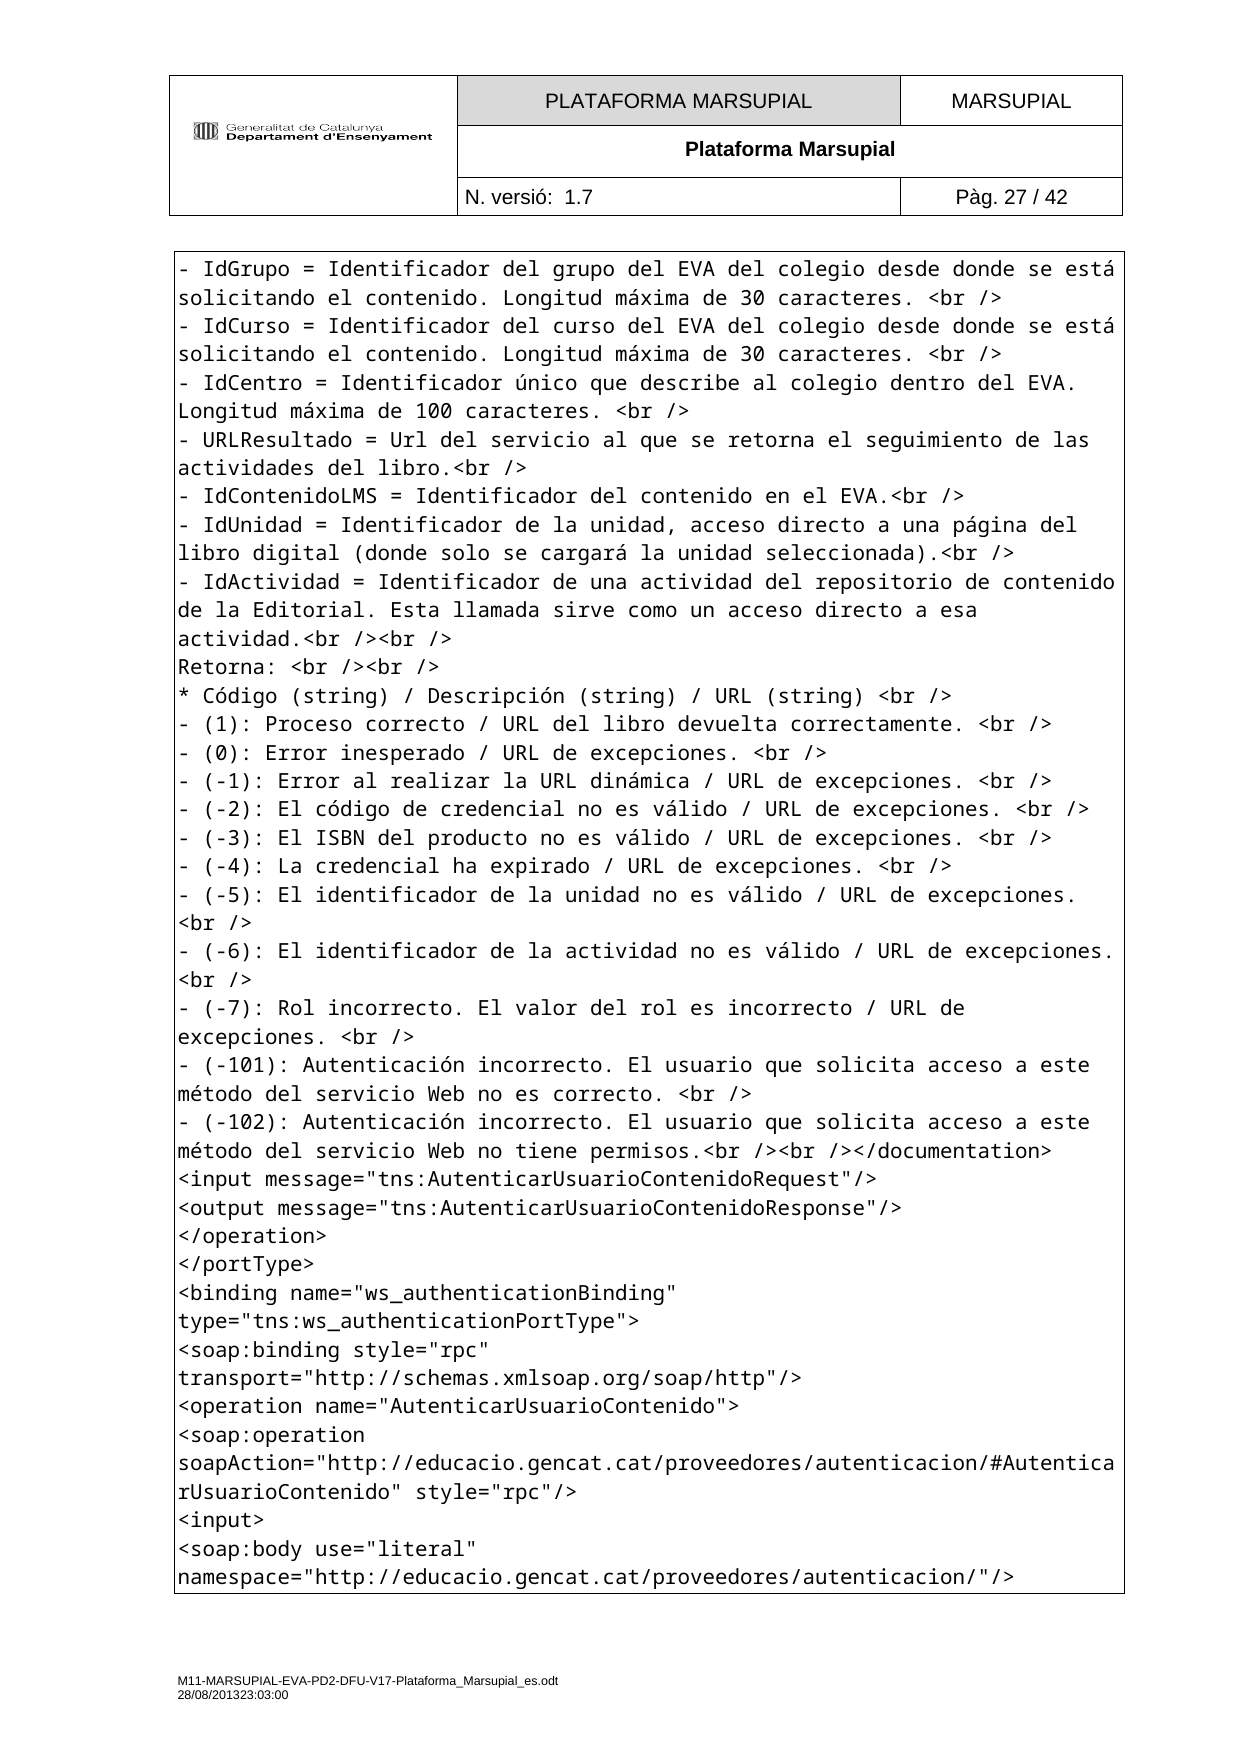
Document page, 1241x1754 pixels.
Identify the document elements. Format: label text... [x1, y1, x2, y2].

text - (-6): El identificador de la actividad no es válido / URL de excepciones. <br /> [177, 937, 1122, 993]
text - (0): Error inesperado / URL de excepciones. <br /> [177, 738, 1122, 766]
text </portType> [177, 1249, 1122, 1278]
text - (-5): El identificador de la unidad no es válido / URL de excepciones. <br /> [177, 880, 1122, 937]
text - (-7): Rol incorrecto. El valor del rol es incorrecto / URL de excepciones. <br /> [177, 993, 1122, 1050]
text - IdUnidad = Identificador de la unidad, acceso directo a una página del libro digital (donde solo se cargará la unidad seleccionada).<br /> [177, 510, 1122, 567]
text <output message="tns:AutenticarUsuarioContenidoResponse"/> [177, 1193, 1122, 1221]
text <operation name="AutenticarUsuarioContenido"> [177, 1392, 1122, 1420]
text <soap:operation soapAction="http://educacio.gencat.cat/proveedores/autenticacion/#AutenticarUsuarioContenido" style="rpc"/> [177, 1420, 1122, 1505]
text <input message="tns:AutenticarUsuarioContenidoRequest"/> [177, 1164, 1122, 1193]
text - IdGrupo = Identificador del grupo del EVA del colegio desde donde se está solicitando el contenido. Longitud máxima de 30 caracteres. <br /> [175, 252, 1124, 311]
text - (-4): La credencial ha expirado / URL de excepciones. <br /> [177, 851, 1122, 880]
text <soap:body use="literal" namespace="http://educacio.gencat.cat/proveedores/autenticacion/"/> [175, 1531, 1124, 1593]
text - IdCurso = Identificador del curso del EVA del colegio desde donde se está solicitando el contenido. Longitud máxima de 30 caracteres. <br /> [177, 311, 1122, 368]
text - (1): Proceso correcto / URL del libro devuelta correctamente. <br /> [177, 709, 1122, 738]
text </operation> [177, 1221, 1122, 1249]
text - IdCentro = Identificador único que describe al colegio dentro del EVA. Longitud máxima de 100 caracteres. <br /> [177, 368, 1122, 425]
text - (-2): El código de credencial no es válido / URL de excepciones. <br /> [177, 794, 1122, 823]
text - URLResultado = Url del servicio al que se retorna el seguimiento de las actividades del libro.<br /> [177, 425, 1122, 482]
text - (-102): Autenticación incorrecto. El usuario que solicita acceso a este método del servicio Web no tiene permisos.<br /><br /></documentation> [177, 1107, 1122, 1164]
text - (-101): Autenticación incorrecto. El usuario que solicita acceso a este método del servicio Web no es correcto. <br /> [177, 1050, 1122, 1107]
text * Código (string) / Descripción (string) / URL (string) <br /> [177, 681, 1122, 709]
text - (-1): Error al realizar la URL dinámica / URL de excepciones. <br /> [177, 766, 1122, 794]
text - (-3): El ISBN del producto no es válido / URL de excepciones. <br /> [177, 823, 1122, 851]
text <input> [177, 1505, 1122, 1531]
text - IdContenidoLMS = Identificador del contenido en el EVA.<br /> [177, 482, 1122, 510]
text <soap:binding style="rpc" transport="http://schemas.xmlsoap.org/soap/http"/> [177, 1335, 1122, 1392]
text Retorna: <br /><br /> [177, 652, 1122, 681]
text <binding name="ws_authenticationBinding" type="tns:ws_authenticationPortType"> [177, 1278, 1122, 1335]
text - IdActividad = Identificador de una actividad del repositorio de contenido de la Editorial. Esta llamada sirve como un acceso directo a esa actividad.<br /><br /> [177, 567, 1122, 652]
